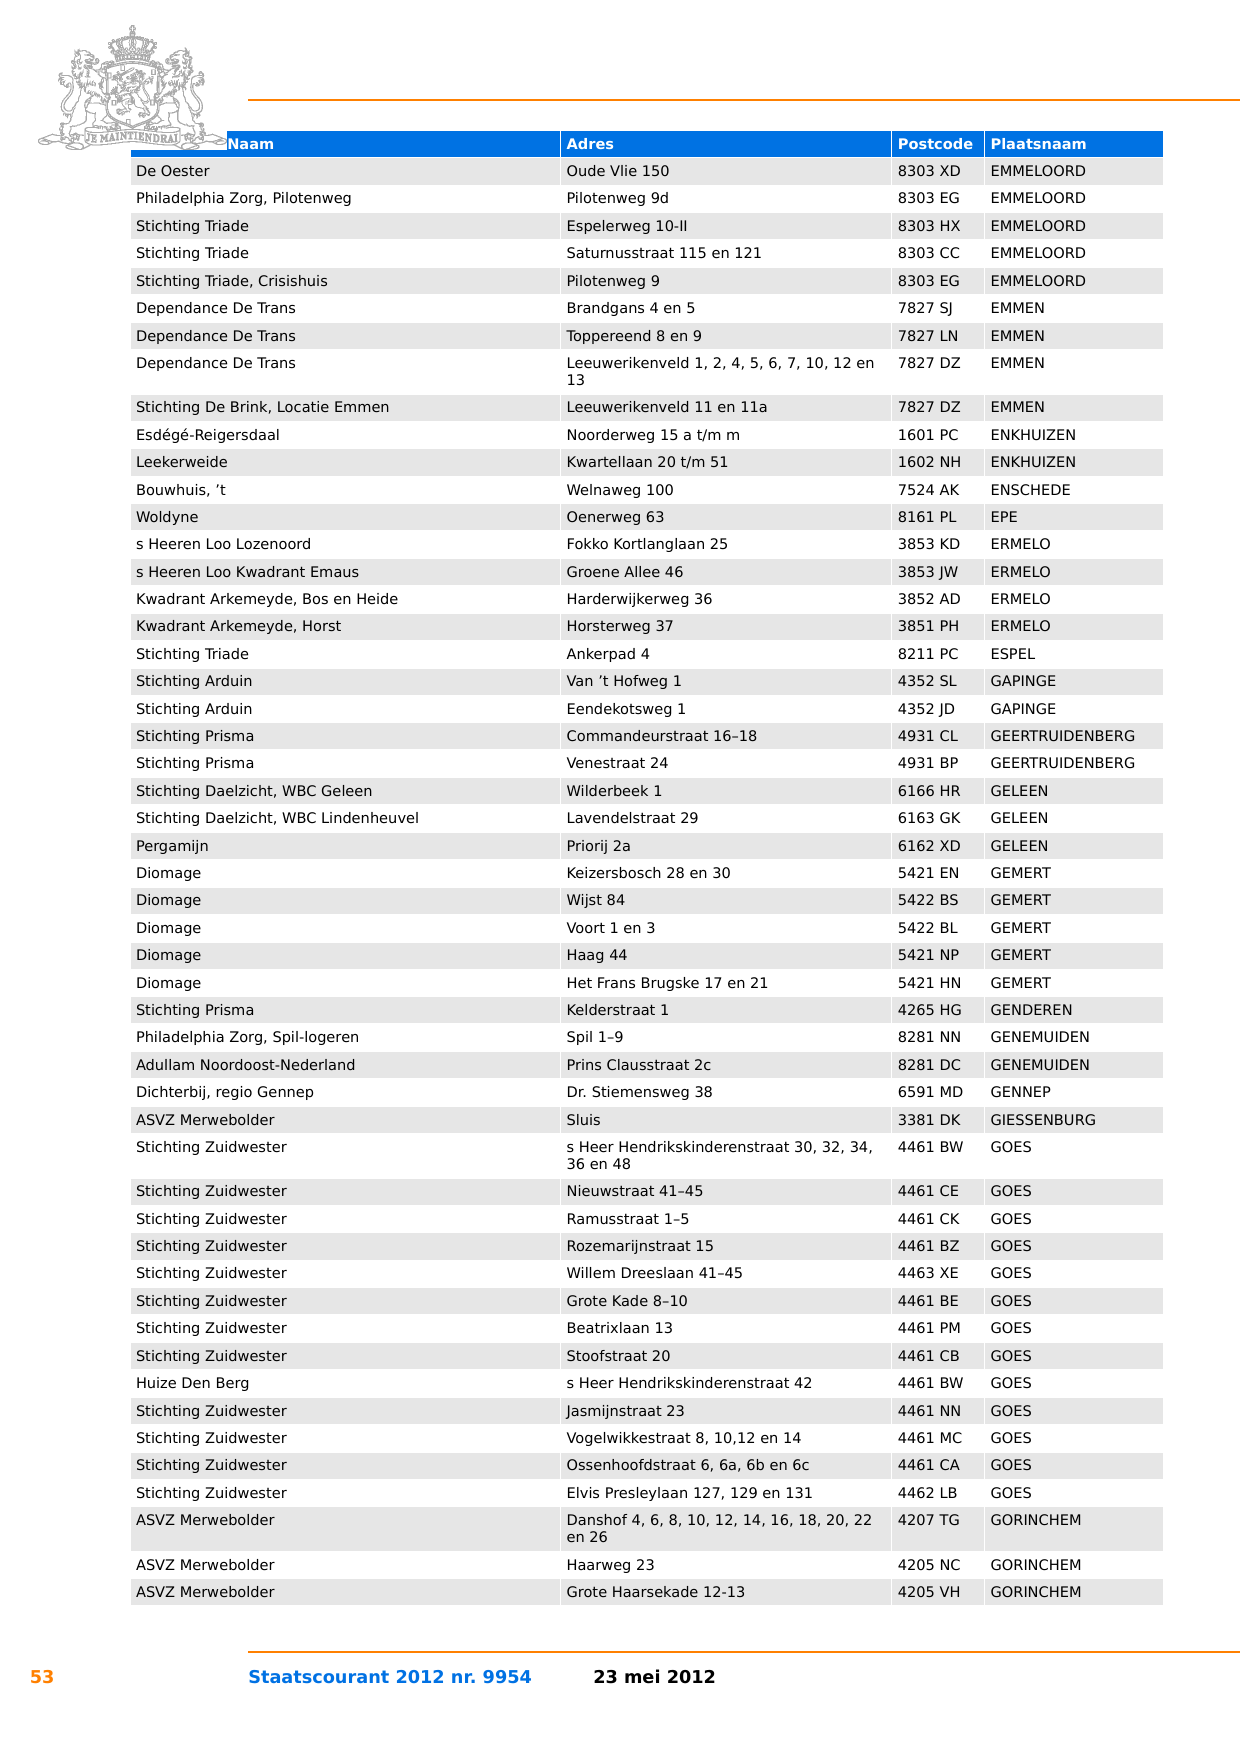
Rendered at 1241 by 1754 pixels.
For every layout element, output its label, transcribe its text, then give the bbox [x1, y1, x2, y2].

table_cell Woldyne [131, 504, 560, 530]
table_cell GELEEN [985, 805, 1163, 832]
table_cell Stichting Triade, Crisishuis [131, 268, 560, 294]
table_cell Stichting Daelzicht, WBC Lindenheuvel [131, 805, 560, 832]
table_cell 8211 PC [892, 641, 984, 667]
table_cell 4461 CA [892, 1453, 984, 1479]
table_cell Fokko Kortlanglaan 25 [561, 531, 891, 558]
table_cell 8303 EG [892, 186, 984, 212]
table_cell Stichting Zuidwester [131, 1261, 560, 1287]
table_cell 4461 BW [892, 1370, 984, 1397]
table_cell Het Frans Brugske 17 en 21 [561, 970, 891, 996]
table_cell GEERTRUIDENBERG [985, 751, 1163, 777]
table_cell GELEEN [985, 833, 1163, 859]
table_cell 5421 HN [892, 970, 984, 996]
table_cell Welnaweg 100 [561, 477, 891, 503]
table_cell 4461 CE [892, 1179, 984, 1205]
table_cell Oenerweg 63 [561, 504, 891, 530]
table_cell EMMEN [985, 295, 1163, 322]
table_cell 7827 DZ [892, 350, 984, 393]
table_cell Espelerweg 10-II [561, 213, 891, 239]
table_cell GORINCHEM [985, 1552, 1163, 1578]
table_cell Stichting De Brink, Locatie Emmen [131, 395, 560, 421]
table_cell 3853 JW [892, 559, 984, 585]
table_cell 4461 CK [892, 1206, 984, 1232]
table_cell De Oester [131, 158, 560, 185]
table_header Adres [561, 131, 891, 157]
table_cell Vogelwikkestraat 8, 10,12 en 14 [561, 1425, 891, 1451]
table_cell ERMELO [985, 586, 1163, 613]
table_cell Stichting Arduin [131, 696, 560, 722]
table_cell Spil 1–9 [561, 1025, 891, 1051]
table_cell Stichting Zuidwester [131, 1480, 560, 1506]
table_cell 8303 HX [892, 213, 984, 239]
table_cell GAPINGE [985, 669, 1163, 695]
table_cell EMMELOORD [985, 213, 1163, 239]
table_cell Kwadrant Arkemeyde, Horst [131, 614, 560, 640]
table_cell Ossenhoofdstraat 6, 6a, 6b en 6c [561, 1453, 891, 1479]
table_cell 4463 XE [892, 1261, 984, 1287]
table_cell Oude Vlie 150 [561, 158, 891, 185]
table_cell Leeuwerikenveld 11 en 11a [561, 395, 891, 421]
table_cell Philadelphia Zorg, Spil-logeren [131, 1025, 560, 1051]
table_cell Stichting Prisma [131, 997, 560, 1023]
table_cell 4207 TG [892, 1507, 984, 1551]
table_cell Stichting Triade [131, 213, 560, 239]
table_cell 4205 NC [892, 1552, 984, 1578]
table_cell s Heer Hendrikskinderenstraat 30, 32, 34, 36 en 48 [561, 1134, 891, 1177]
table_cell ERMELO [985, 559, 1163, 585]
table_cell 4352 JD [892, 696, 984, 722]
table_cell Groene Allee 46 [561, 559, 891, 585]
table_cell EMMELOORD [985, 158, 1163, 185]
table_cell Haarweg 23 [561, 1552, 891, 1578]
table_cell GOES [985, 1370, 1163, 1397]
table_cell 8161 PL [892, 504, 984, 530]
table_cell Willem Dreeslaan 41–45 [561, 1261, 891, 1287]
table_cell 3381 DK [892, 1107, 984, 1133]
table_cell Ramusstraat 1–5 [561, 1206, 891, 1232]
table_cell Beatrixlaan 13 [561, 1316, 891, 1342]
table_cell Philadelphia Zorg, Pilotenweg [131, 186, 560, 212]
table_header Plaatsnaam [985, 131, 1163, 157]
table_cell GOES [985, 1343, 1163, 1369]
table_cell 4265 HG [892, 997, 984, 1023]
table_cell GOES [985, 1179, 1163, 1205]
table_cell Pilotenweg 9d [561, 186, 891, 212]
table_cell 1602 NH [892, 449, 984, 476]
table_cell GELEEN [985, 778, 1163, 804]
table_cell 4461 MC [892, 1425, 984, 1451]
table_cell 6162 XD [892, 833, 984, 859]
table_cell s Heeren Loo Kwadrant Emaus [131, 559, 560, 585]
table_cell Priorij 2a [561, 833, 891, 859]
table_cell Diomage [131, 888, 560, 914]
table_cell GOES [985, 1206, 1163, 1232]
table_cell Noorderweg 15 a t/m m [561, 422, 891, 448]
table_cell Pergamijn [131, 833, 560, 859]
table_cell ASVZ Merwebolder [131, 1107, 560, 1133]
table_cell ERMELO [985, 531, 1163, 558]
table_cell Pilotenweg 9 [561, 268, 891, 294]
table_cell Stichting Zuidwester [131, 1343, 560, 1369]
table_cell Stichting Arduin [131, 669, 560, 695]
table_cell 6163 GK [892, 805, 984, 832]
table_cell 7827 LN [892, 323, 984, 349]
table_cell Stichting Zuidwester [131, 1398, 560, 1424]
table_cell GEERTRUIDENBERG [985, 723, 1163, 749]
table_cell 7827 SJ [892, 295, 984, 322]
table_cell Eendekotsweg 1 [561, 696, 891, 722]
table_cell 4931 BP [892, 751, 984, 777]
table_cell ESPEL [985, 641, 1163, 667]
table_cell Adullam Noordoost-Nederland [131, 1052, 560, 1078]
table_cell Dr. Stiemensweg 38 [561, 1079, 891, 1106]
table_cell Dependance De Trans [131, 323, 560, 349]
table_cell GOES [985, 1425, 1163, 1451]
table_cell Danshof 4, 6, 8, 10, 12, 14, 16, 18, 20, 22 en 26 [561, 1507, 891, 1551]
table_cell Toppereend 8 en 9 [561, 323, 891, 349]
table_cell 8281 DC [892, 1052, 984, 1078]
table_cell 4462 LB [892, 1480, 984, 1506]
table_cell 4461 PM [892, 1316, 984, 1342]
table_header Naam [131, 131, 560, 157]
table_cell EMMELOORD [985, 186, 1163, 212]
table_cell Lavendelstraat 29 [561, 805, 891, 832]
table_cell GORINCHEM [985, 1507, 1163, 1551]
table_cell 4461 BE [892, 1288, 984, 1314]
table_cell Wilderbeek 1 [561, 778, 891, 804]
table_cell 6166 HR [892, 778, 984, 804]
table_cell ERMELO [985, 614, 1163, 640]
table_cell Prins Clausstraat 2c [561, 1052, 891, 1078]
table_cell Stichting Zuidwester [131, 1288, 560, 1314]
table_cell 7827 DZ [892, 395, 984, 421]
table_cell GENDEREN [985, 997, 1163, 1023]
table_cell 6591 MD [892, 1079, 984, 1106]
table_cell Stichting Zuidwester [131, 1206, 560, 1232]
table_cell GEMERT [985, 860, 1163, 887]
table_cell GIESSENBURG [985, 1107, 1163, 1133]
table_cell Stichting Daelzicht, WBC Geleen [131, 778, 560, 804]
table_cell EMMELOORD [985, 241, 1163, 267]
table_cell Stoofstraat 20 [561, 1343, 891, 1369]
table_cell 8281 NN [892, 1025, 984, 1051]
table_cell GENEMUIDEN [985, 1025, 1163, 1051]
table_cell Grote Kade 8–10 [561, 1288, 891, 1314]
table_cell 5421 EN [892, 860, 984, 887]
table_cell Stichting Prisma [131, 751, 560, 777]
table_cell 4461 BZ [892, 1233, 984, 1260]
picture [38, 25, 227, 150]
table_cell Wijst 84 [561, 888, 891, 914]
table_cell GOES [985, 1398, 1163, 1424]
table_cell 3853 KD [892, 531, 984, 558]
table_cell Stichting Zuidwester [131, 1316, 560, 1342]
table_cell 5422 BS [892, 888, 984, 914]
table_cell GEMERT [985, 915, 1163, 941]
table_cell GOES [985, 1134, 1163, 1177]
table_cell EMMEN [985, 350, 1163, 393]
table_cell 8303 XD [892, 158, 984, 185]
table_cell 4461 NN [892, 1398, 984, 1424]
table_cell Kwadrant Arkemeyde, Bos en Heide [131, 586, 560, 613]
table_cell 4205 VH [892, 1579, 984, 1605]
table_cell Venestraat 24 [561, 751, 891, 777]
table_cell Grote Haarsekade 12-13 [561, 1579, 891, 1605]
table_cell Diomage [131, 943, 560, 969]
table_cell 8303 CC [892, 241, 984, 267]
table_cell Haag 44 [561, 943, 891, 969]
table_cell Stichting Zuidwester [131, 1233, 560, 1260]
table_cell GOES [985, 1453, 1163, 1479]
table_cell s Heer Hendrikskinderenstraat 42 [561, 1370, 891, 1397]
table_cell EPE [985, 504, 1163, 530]
table_cell 3851 PH [892, 614, 984, 640]
table_cell Rozemarijnstraat 15 [561, 1233, 891, 1260]
table_cell Stichting Triade [131, 641, 560, 667]
table_cell Huize Den Berg [131, 1370, 560, 1397]
table_cell Stichting Triade [131, 241, 560, 267]
table_cell GEMERT [985, 970, 1163, 996]
table_cell GOES [985, 1288, 1163, 1314]
table_cell GEMERT [985, 943, 1163, 969]
table_cell Elvis Presleylaan 127, 129 en 131 [561, 1480, 891, 1506]
table_cell Jasmijnstraat 23 [561, 1398, 891, 1424]
table_cell 1601 PC [892, 422, 984, 448]
table_cell GENNEP [985, 1079, 1163, 1106]
table_cell 4931 CL [892, 723, 984, 749]
table_cell Sluis [561, 1107, 891, 1133]
table_cell 7524 AK [892, 477, 984, 503]
table_cell Stichting Zuidwester [131, 1179, 560, 1205]
table_cell ASVZ Merwebolder [131, 1579, 560, 1605]
table_cell Stichting Zuidwester [131, 1453, 560, 1479]
table_cell Stichting Zuidwester [131, 1134, 560, 1177]
table_cell GENEMUIDEN [985, 1052, 1163, 1078]
table_cell Ankerpad 4 [561, 641, 891, 667]
table_cell Diomage [131, 970, 560, 996]
table_cell ENKHUIZEN [985, 449, 1163, 476]
table_cell Voort 1 en 3 [561, 915, 891, 941]
table_cell ENSCHEDE [985, 477, 1163, 503]
table_cell GOES [985, 1316, 1163, 1342]
table_header Postcode [892, 131, 984, 157]
table_cell Keizersbosch 28 en 30 [561, 860, 891, 887]
table_cell GOES [985, 1480, 1163, 1506]
table_cell 5421 NP [892, 943, 984, 969]
table_cell Brandgans 4 en 5 [561, 295, 891, 322]
table_cell Kelderstraat 1 [561, 997, 891, 1023]
table_cell GOES [985, 1233, 1163, 1260]
table_cell 4461 BW [892, 1134, 984, 1177]
table_cell Stichting Zuidwester [131, 1425, 560, 1451]
table_cell Kwartellaan 20 t/m 51 [561, 449, 891, 476]
table_cell ENKHUIZEN [985, 422, 1163, 448]
table_cell EMMEN [985, 395, 1163, 421]
table_cell Harderwijkerweg 36 [561, 586, 891, 613]
table_cell s Heeren Loo Lozenoord [131, 531, 560, 558]
table_cell 8303 EG [892, 268, 984, 294]
table_cell Dependance De Trans [131, 295, 560, 322]
table_cell EMMEN [985, 323, 1163, 349]
table_cell Diomage [131, 915, 560, 941]
table_cell 4352 SL [892, 669, 984, 695]
table_cell 3852 AD [892, 586, 984, 613]
table_cell Dependance De Trans [131, 350, 560, 393]
table_cell 4461 CB [892, 1343, 984, 1369]
table_cell GAPINGE [985, 696, 1163, 722]
table_cell Stichting Prisma [131, 723, 560, 749]
table_cell Leekerweide [131, 449, 560, 476]
table_cell 5422 BL [892, 915, 984, 941]
table_cell EMMELOORD [985, 268, 1163, 294]
table_cell Horsterweg 37 [561, 614, 891, 640]
table_cell GOES [985, 1261, 1163, 1287]
table_cell GEMERT [985, 888, 1163, 914]
table_cell Bouwhuis, ’t [131, 477, 560, 503]
table_cell Esdégé-Reigersdaal [131, 422, 560, 448]
table_cell Diomage [131, 860, 560, 887]
table_cell Commandeurstraat 16–18 [561, 723, 891, 749]
table_cell ASVZ Merwebolder [131, 1507, 560, 1551]
table_cell Van ’t Hofweg 1 [561, 669, 891, 695]
table_cell GORINCHEM [985, 1579, 1163, 1605]
table_cell ASVZ Merwebolder [131, 1552, 560, 1578]
table_cell Nieuwstraat 41–45 [561, 1179, 891, 1205]
table_cell Dichterbij, regio Gennep [131, 1079, 560, 1106]
table_cell Leeuwerikenveld 1, 2, 4, 5, 6, 7, 10, 12 en 13 [561, 350, 891, 393]
table_cell Saturnusstraat 115 en 121 [561, 241, 891, 267]
